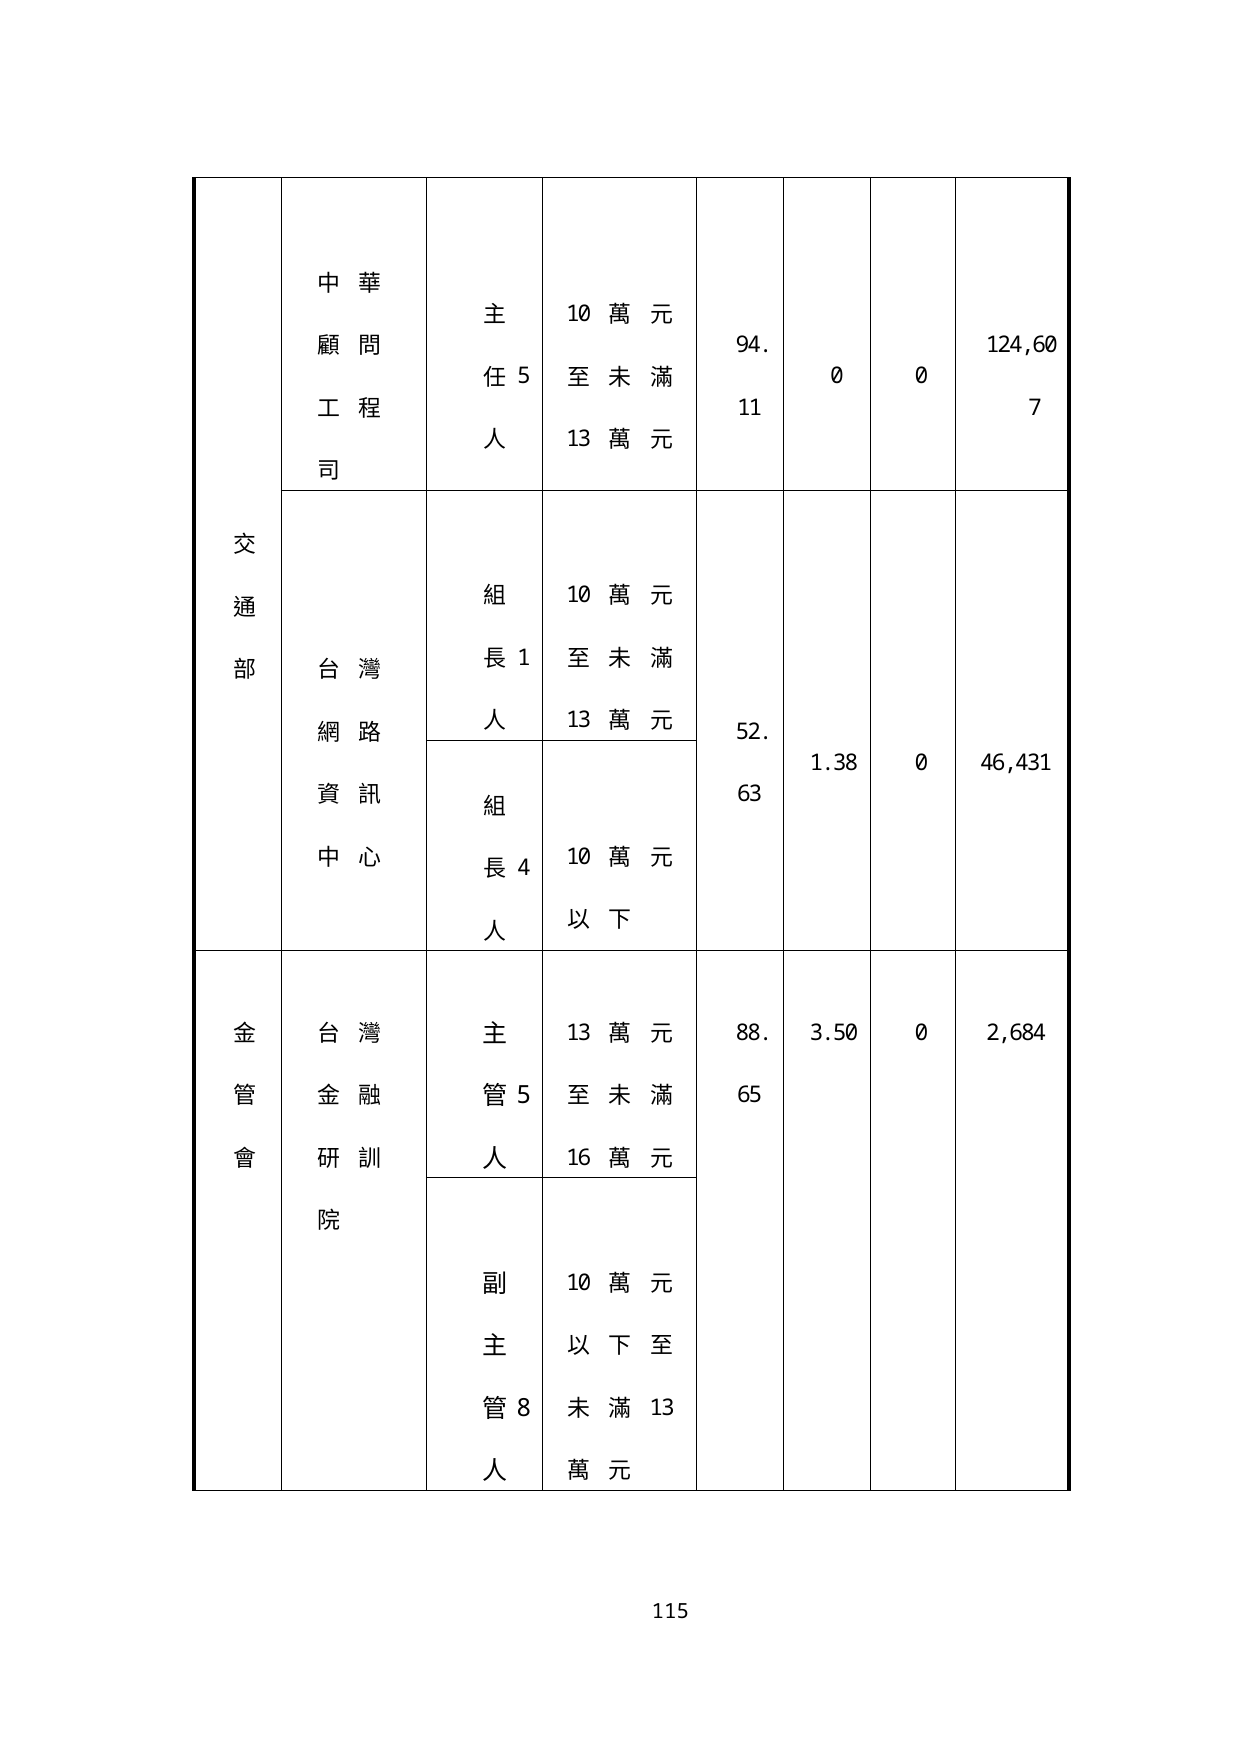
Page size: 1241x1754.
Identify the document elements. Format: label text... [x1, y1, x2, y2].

table_cell 94.11 [697, 178, 783, 490]
table_cell 10萬元至未滿13萬元 [543, 491, 696, 740]
table_cell 0 [871, 178, 955, 490]
table_cell 交通部 [196, 178, 281, 950]
table_cell 金管會 [196, 951, 281, 1490]
table_cell 52.63 [697, 491, 783, 950]
table_cell 主管5人 [427, 951, 542, 1177]
table_cell 46,431 [956, 491, 1067, 950]
table_cell 10萬元以下至未滿13萬元 [543, 1178, 696, 1490]
table_cell 組長4人 [427, 741, 542, 950]
table_cell 88.65 [697, 951, 783, 1490]
table_cell 中華顧問工程司 [282, 178, 426, 490]
table_cell 2,684 [956, 951, 1067, 1490]
table_cell 0 [784, 178, 870, 490]
table_cell 0 [871, 951, 955, 1490]
table_cell 10萬元至未滿13萬元 [543, 178, 696, 490]
table_cell 10萬元以下 [543, 741, 696, 950]
table_cell 1.38 [784, 491, 870, 950]
table_cell 3.50 [784, 951, 870, 1490]
table_cell 台灣金融研訓院 [282, 951, 426, 1490]
table_cell 0 [871, 491, 955, 950]
table_cell 副主管8人 [427, 1178, 542, 1490]
table_cell 124,607 [956, 178, 1067, 490]
table_cell 13萬元至未滿16萬元 [543, 951, 696, 1177]
table_cell 組長1人 [427, 491, 542, 740]
table_cell 台灣網路資訊中心 [282, 491, 426, 950]
table_cell 主任5人 [427, 178, 542, 490]
